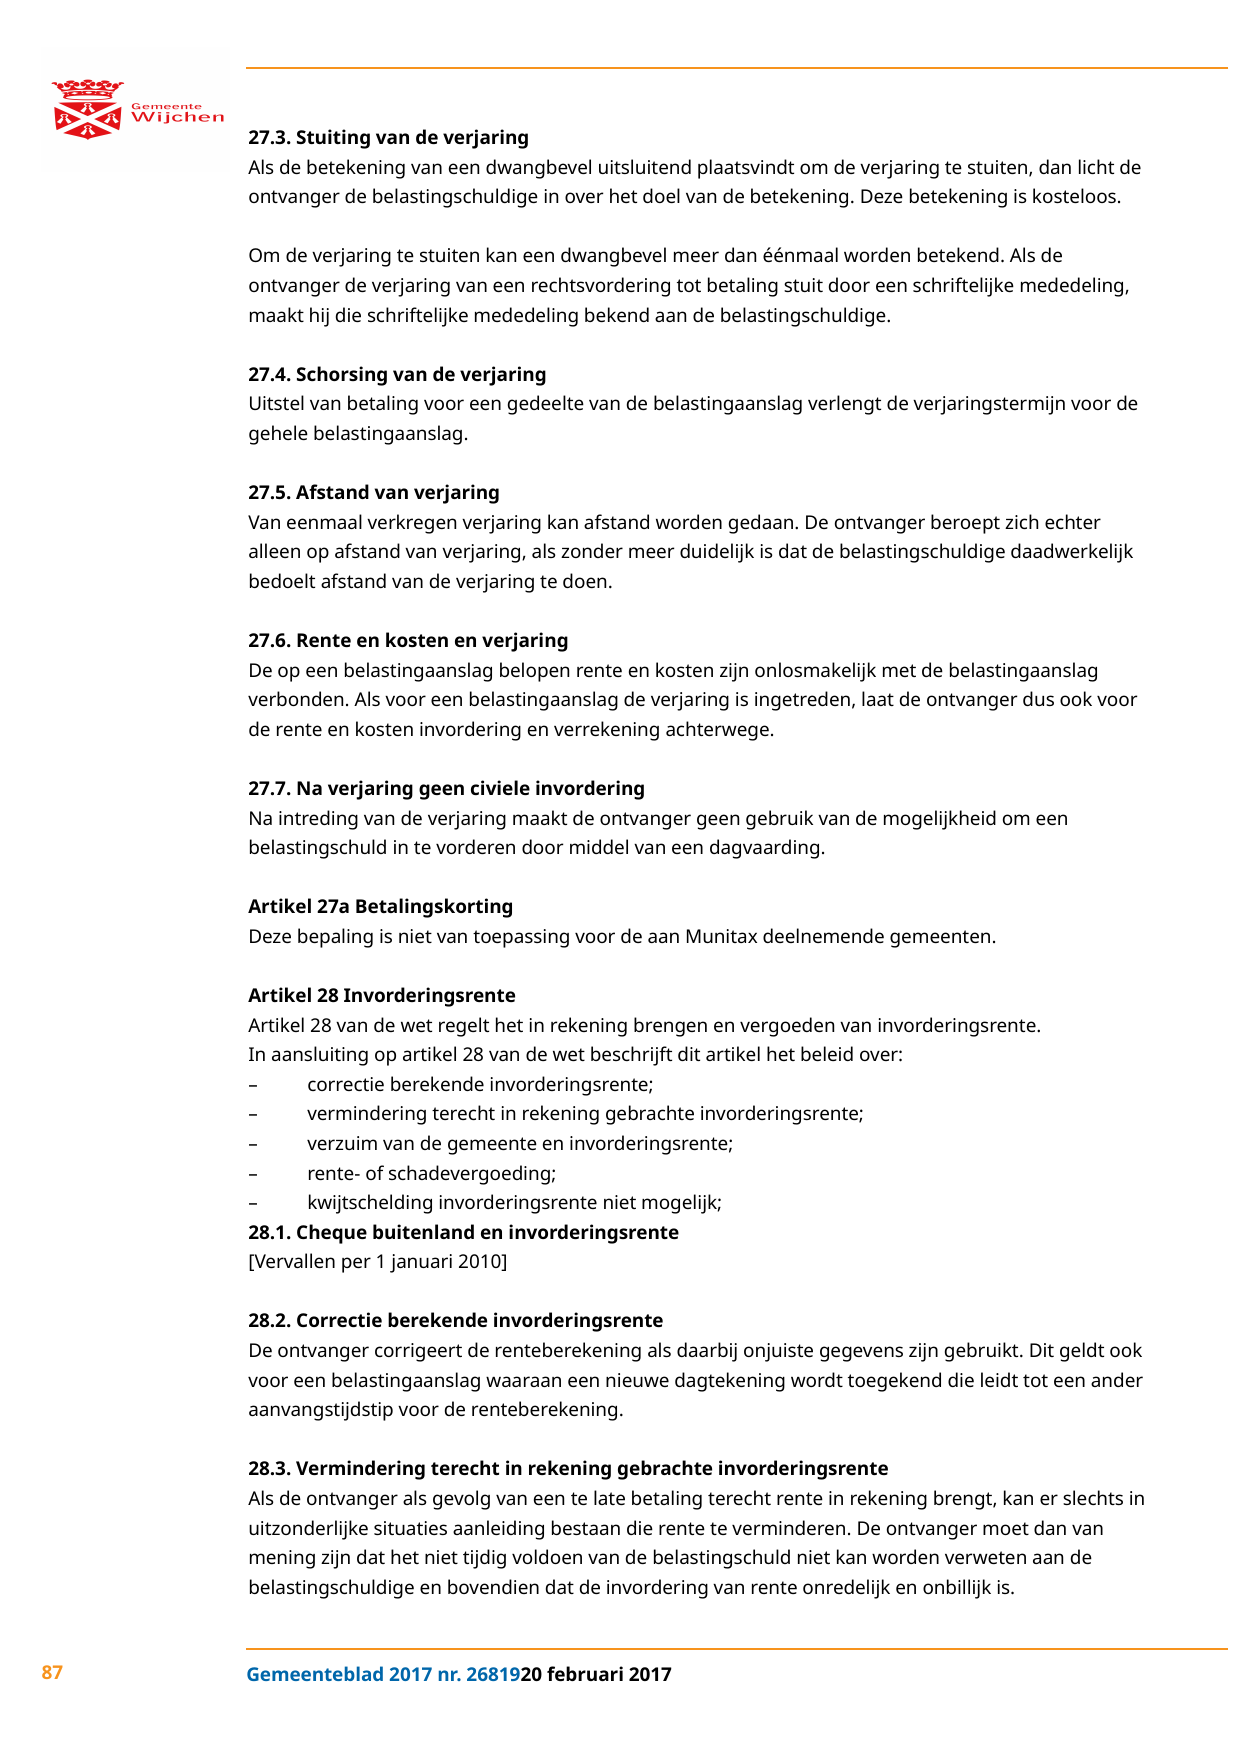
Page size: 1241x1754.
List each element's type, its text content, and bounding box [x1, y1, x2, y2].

text [Vervallen per 1 januari 2010] [248, 1248, 1152, 1274]
list correctie berekende invorderingsrente; [248, 1071, 1152, 1097]
text Deze bepaling is niet van toepassing voor de aan Munitax deelnemende gemeenten. [248, 923, 1152, 949]
text 27.6. Rente en kosten en verjaring [248, 627, 1152, 653]
text 28.3. Vermindering terecht in rekening gebrachte invorderingsrente [248, 1456, 1152, 1481]
text Artikel 28 van de wet regelt het in rekening brengen en vergoeden van invorderingsrente. [248, 1012, 1152, 1038]
text Artikel 28 Invorderingsrente [248, 982, 1152, 1008]
text Na intreding van de verjaring maakt de ontvanger geen gebruik van de mogelijkheid om een belastingschuld in te vorderen door middel van een dagvaarding. [248, 805, 1152, 860]
text Om de verjaring te stuiten kan een dwangbevel meer dan éénmaal worden betekend. Als de ontvanger de verjaring van een rechtsvordering tot betaling stuit door een schriftelijke mededeling, maakt hij die schriftelijke mededeling bekend aan de belastingschuldige. [248, 243, 1152, 328]
text Uitstel van betaling voor een gedeelte van de belastingaanslag verlengt de verjaringstermijn voor de gehele belastingaanslag. [248, 391, 1152, 446]
text 27.7. Na verjaring geen civiele invordering [248, 775, 1152, 801]
text Van eenmaal verkregen verjaring kan afstand worden gedaan. De ontvanger beroept zich echter alleen op afstand van verjaring, als zonder meer duidelijk is dat de belastingschuldige daadwerkelijk bedoelt afstand van de verjaring te doen. [248, 509, 1152, 594]
text Artikel 27a Betalingskorting [248, 893, 1152, 919]
text De ontvanger corrigeert de renteberekening als daarbij onjuiste gegevens zijn gebruikt. Dit geldt ook voor een belastingaanslag waaraan een nieuwe dagtekening wordt toegekend die leidt tot een ander aanvangstijdstip voor de renteberekening. [248, 1337, 1152, 1422]
list rente- of schadevergoeding; [248, 1160, 1152, 1186]
text 28.1. Cheque buitenland en invorderingsrente [248, 1219, 1152, 1245]
text 27.3. Stuiting van de verjaring [248, 124, 1152, 150]
text 27.4. Schorsing van de verjaring [248, 361, 1152, 387]
text De op een belastingaanslag belopen rente en kosten zijn onlosmakelijk met de belastingaanslag verbonden. Als voor een belastingaanslag de verjaring is ingetreden, laat de ontvanger dus ook voor de rente en kosten invordering en verrekening achterwege. [248, 657, 1152, 742]
list verzuim van de gemeente en invorderingsrente; [248, 1130, 1152, 1156]
text In aansluiting op artikel 28 van de wet beschrijft dit artikel het beleid over: [248, 1041, 1152, 1067]
list vermindering terecht in rekening gebrachte invorderingsrente; [248, 1101, 1152, 1126]
text 27.5. Afstand van verjaring [248, 479, 1152, 505]
picture [41, 47, 231, 172]
text Als de betekening van een dwangbevel uitsluitend plaatsvindt om de verjaring te stuiten, dan licht de ontvanger de belastingschuldige in over het doel van de betekening. Deze betekening is kosteloos. [248, 154, 1152, 209]
text Als de ontvanger als gevolg van een te late betaling terecht rente in rekening brengt, kan er slechts in uitzonderlijke situaties aanleiding bestaan die rente te verminderen. De ontvanger moet dan van mening zijn dat het niet tijdig voldoen van de belastingschuld niet kan worden verweten aan de belastingschuldige en bovendien dat de invordering van rente onredelijk en onbillijk is. [248, 1485, 1152, 1600]
list kwijtschelding invorderingsrente niet mogelijk; [248, 1189, 1152, 1215]
text 28.2. Correctie berekende invorderingsrente [248, 1308, 1152, 1333]
